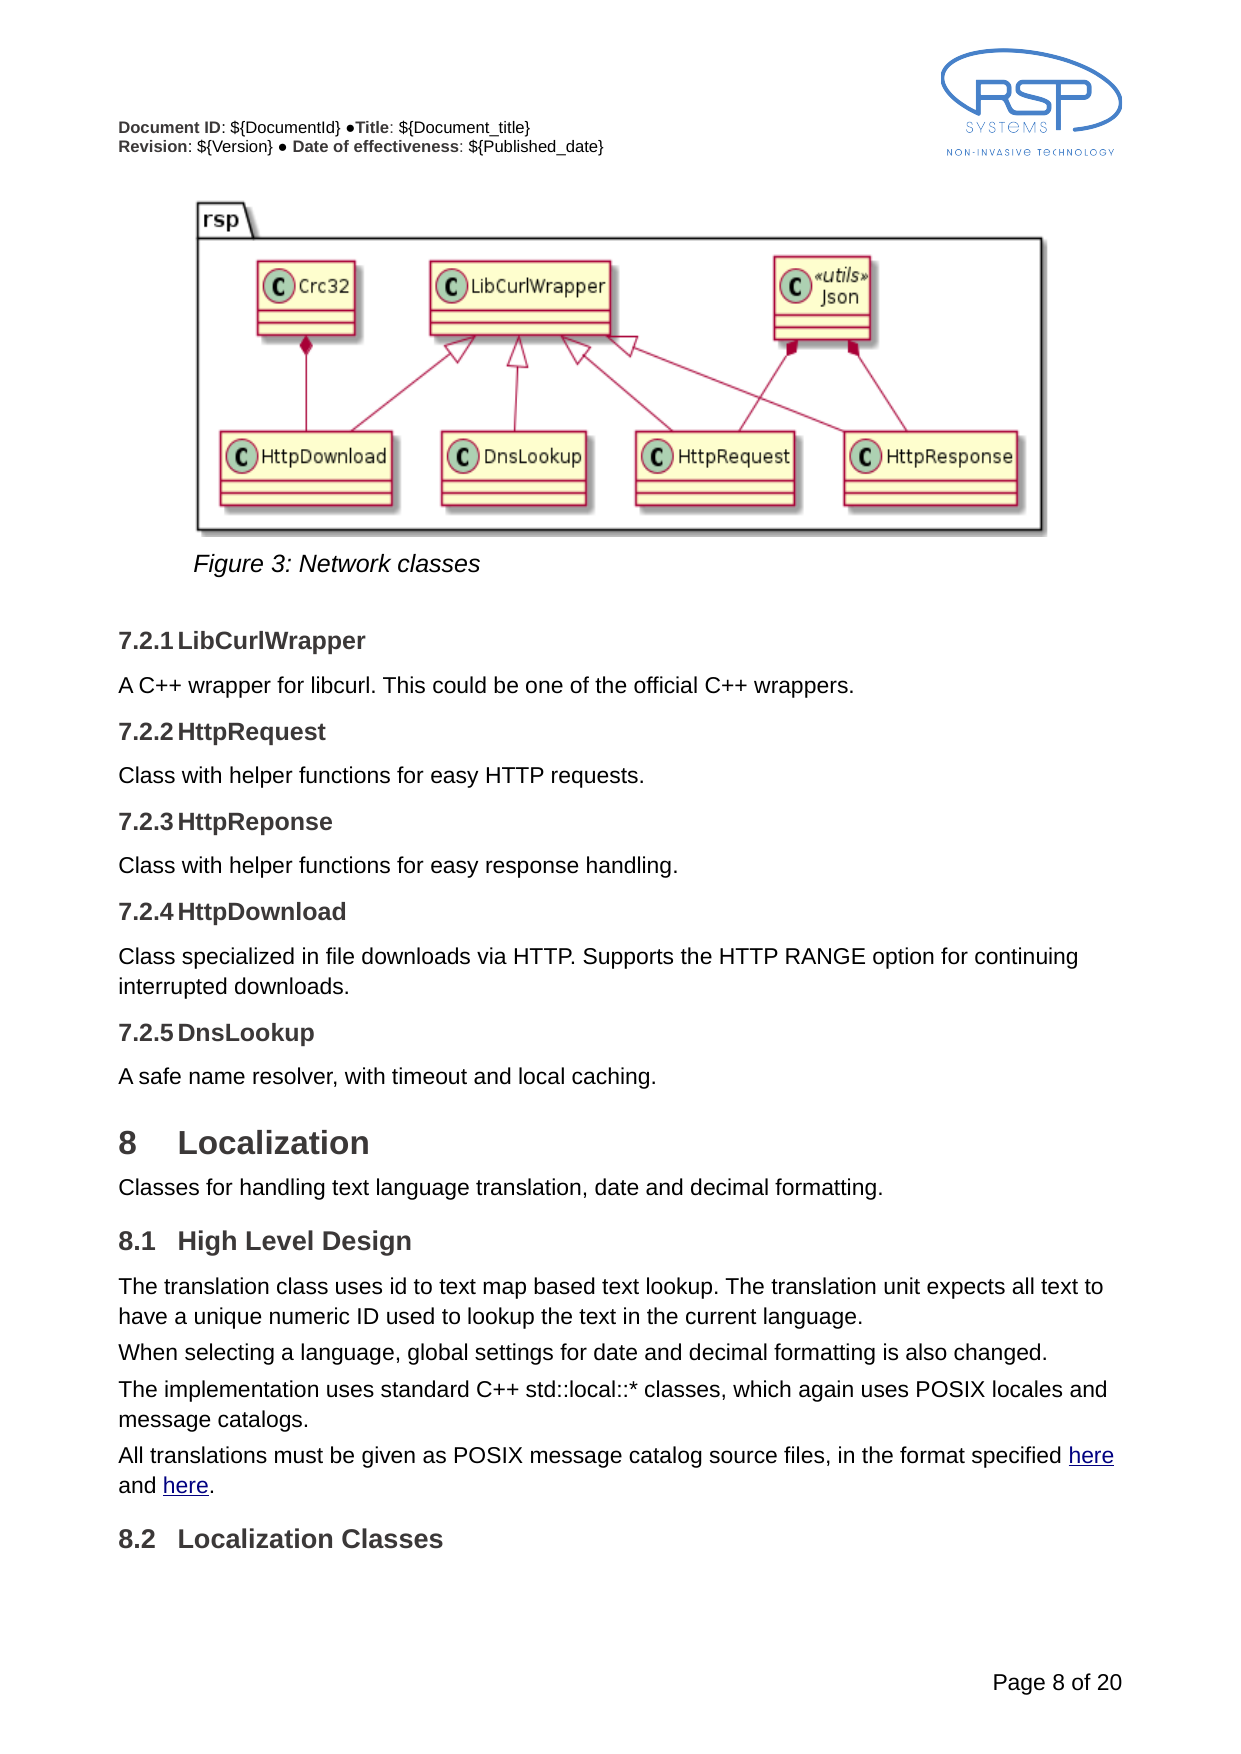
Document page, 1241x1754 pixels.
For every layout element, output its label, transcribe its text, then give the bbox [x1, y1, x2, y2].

subtitle HttpRequest [118, 716, 1122, 745]
text Class with helper functions for easy HTTP requests. [118, 762, 1122, 788]
subtitle HttpDownload [118, 897, 1122, 926]
subtitle HttpReponse [118, 807, 1122, 836]
text Figure 3: Network classes [193, 537, 1047, 577]
subtitle LibCurlWrapper [118, 626, 1122, 655]
text The translation class uses id to text map based text lookup. The translation unit expects all text to have a unique numeric ID used to lookup the text in the current language. [118, 1273, 1122, 1329]
text The implementation uses standard C++ std::local::* classes, which again uses POSIX locales and message catalogs. [118, 1376, 1122, 1432]
text Classes for handling text language translation, date and decimal formatting. [118, 1173, 1122, 1200]
picture [193, 198, 1048, 537]
text Class specialized in file downloads via HTTP. Supports the HTTP RANGE option for continuing interrupted downloads. [118, 943, 1122, 999]
text All translations must be given as POSIX message catalog source files, in the format specified here and here. [118, 1442, 1122, 1498]
text Class with helper functions for easy response handling. [118, 852, 1122, 879]
subtitle Localization [118, 1123, 1122, 1162]
text A safe name resolver, with timeout and local caching. [118, 1063, 1122, 1089]
subtitle High Level Design [118, 1224, 1122, 1256]
subtitle DnsLookup [118, 1018, 1122, 1046]
picture [941, 48, 1123, 156]
text A C++ wrapper for libcurl. This could be one of the official C++ wrappers. [118, 672, 1122, 698]
subtitle Localization Classes [118, 1523, 1122, 1554]
text When selecting a language, global settings for date and decimal formatting is also changed. [118, 1339, 1122, 1366]
